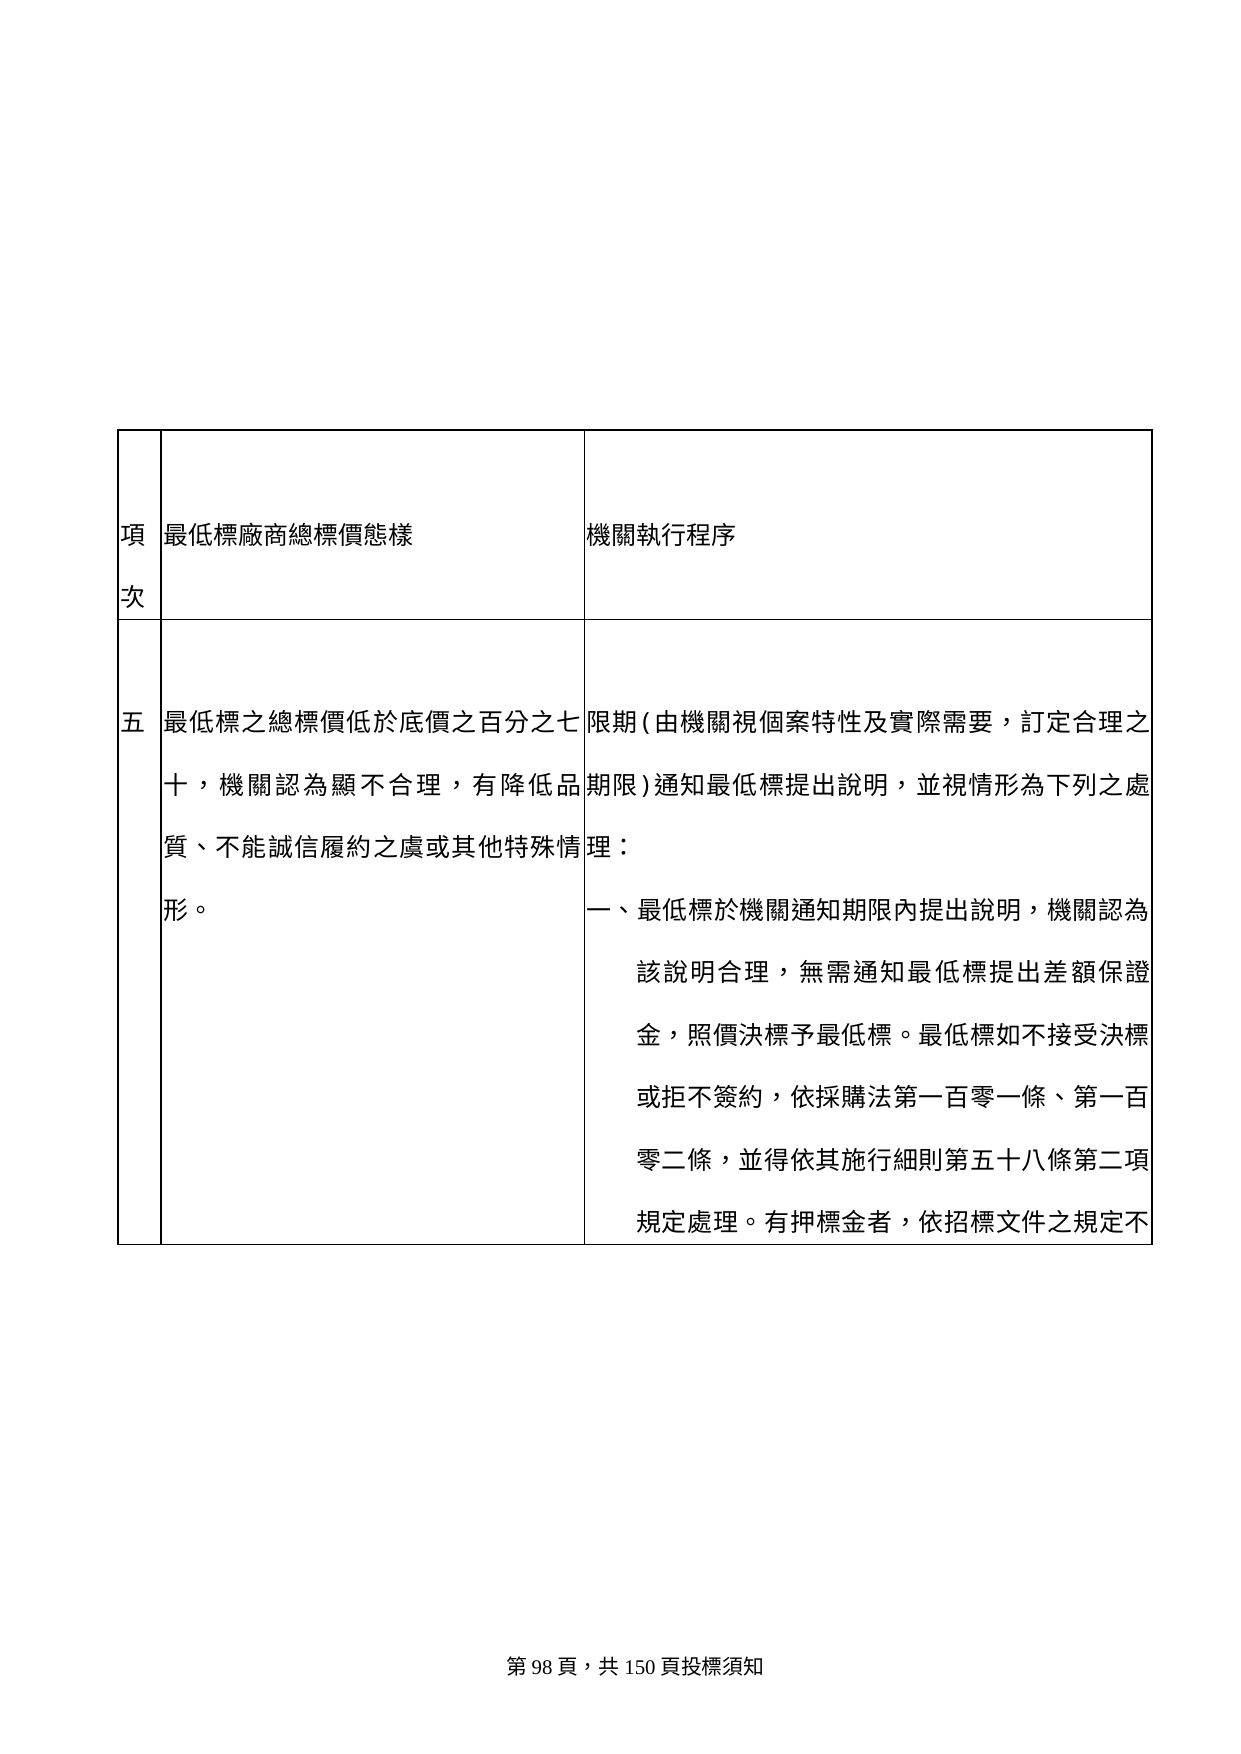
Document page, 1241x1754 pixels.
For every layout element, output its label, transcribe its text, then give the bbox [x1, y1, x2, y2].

table_header 最低標廠商總標價態樣 [162, 431, 584, 618]
table_header 機關執行程序 [585, 431, 1151, 618]
table_cell 限期(由機關視個案特性及實際需要，訂定合理之期限)通知最低標提出說明，並視情形為下列之處理： 一、最低標於機關通知期限內提出說明，機關認為該說明合理，無需通知最低標提出差額保證金，照價決標予最低標。最低標如不接受決標或拒不簽約，依採購法第一百零一條、第一百零二條，並得依其施行細則第五十八條第二項規定處理。有押標金者，依招標文件之規定不 [585, 620, 1151, 1243]
table_header 項次 [119, 431, 160, 618]
table_cell 最低標之總標價低於底價之百分之七十，機關認為顯不合理，有降低品質、不能誠信履約之虞或其他特殊情形。 [162, 620, 584, 1243]
table_cell 五 [119, 620, 160, 1243]
